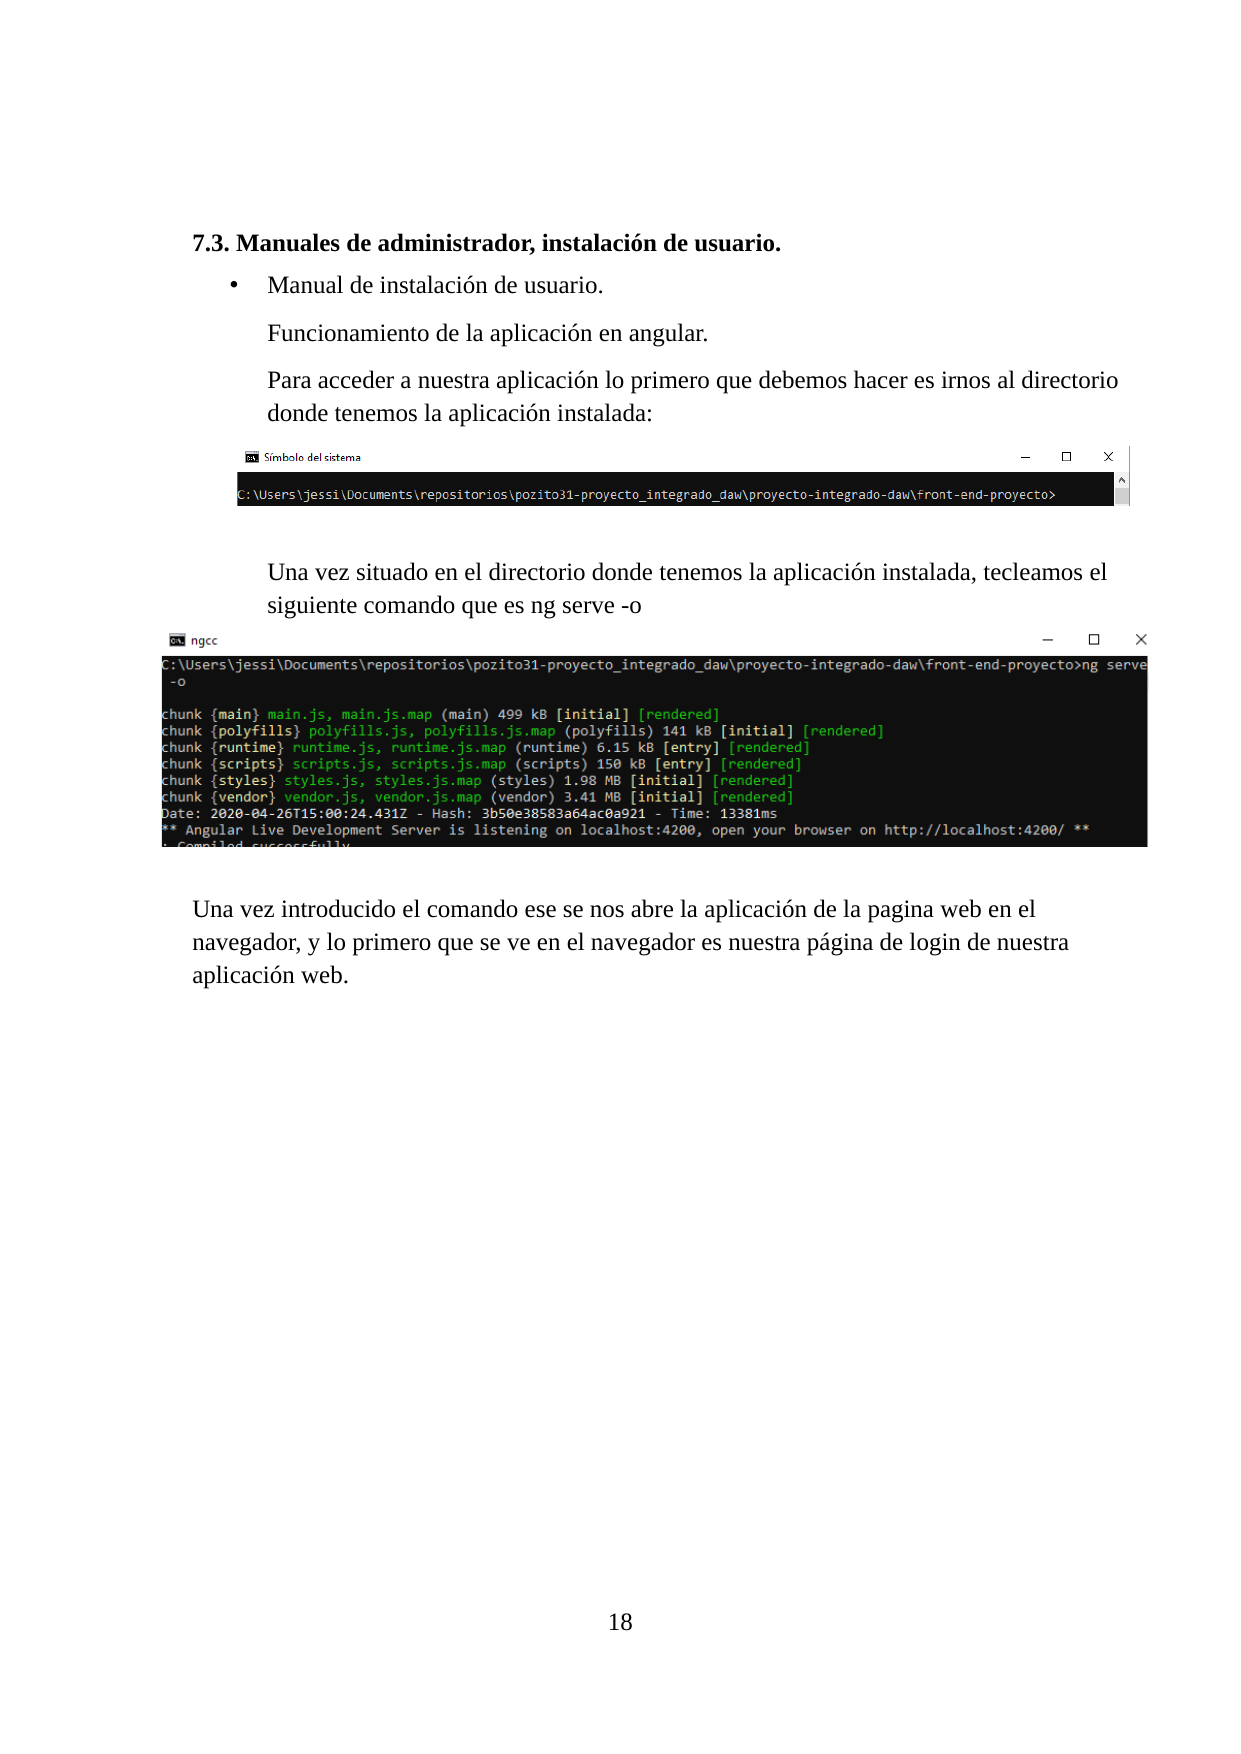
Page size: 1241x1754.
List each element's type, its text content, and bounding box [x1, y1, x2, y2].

picture [237, 446, 1130, 506]
text Una vez introducido el comando ese se nos abre la aplicación de la pagina web en el navegador, y lo primero que se ve en el navegador es nuestra página de login de nuestra aplicación web. [118, 894, 1122, 989]
subtitle 7.3. Manuales de administrador, instalación de usuario. [118, 226, 1122, 258]
list Una vez situado en el directorio donde tenemos la aplicación instalada, tecleamos el siguiente comando que es ng serve -o [229, 557, 1122, 619]
list Funcionamiento de la aplicación en angular. [229, 318, 1122, 347]
picture [161, 626, 1149, 847]
list Para acceder a nuestra aplicación lo primero que debemos hacer es irnos al directorio donde tenemos la aplicación instalada: [229, 365, 1122, 427]
list Manual de instalación de usuario. [229, 270, 1122, 299]
